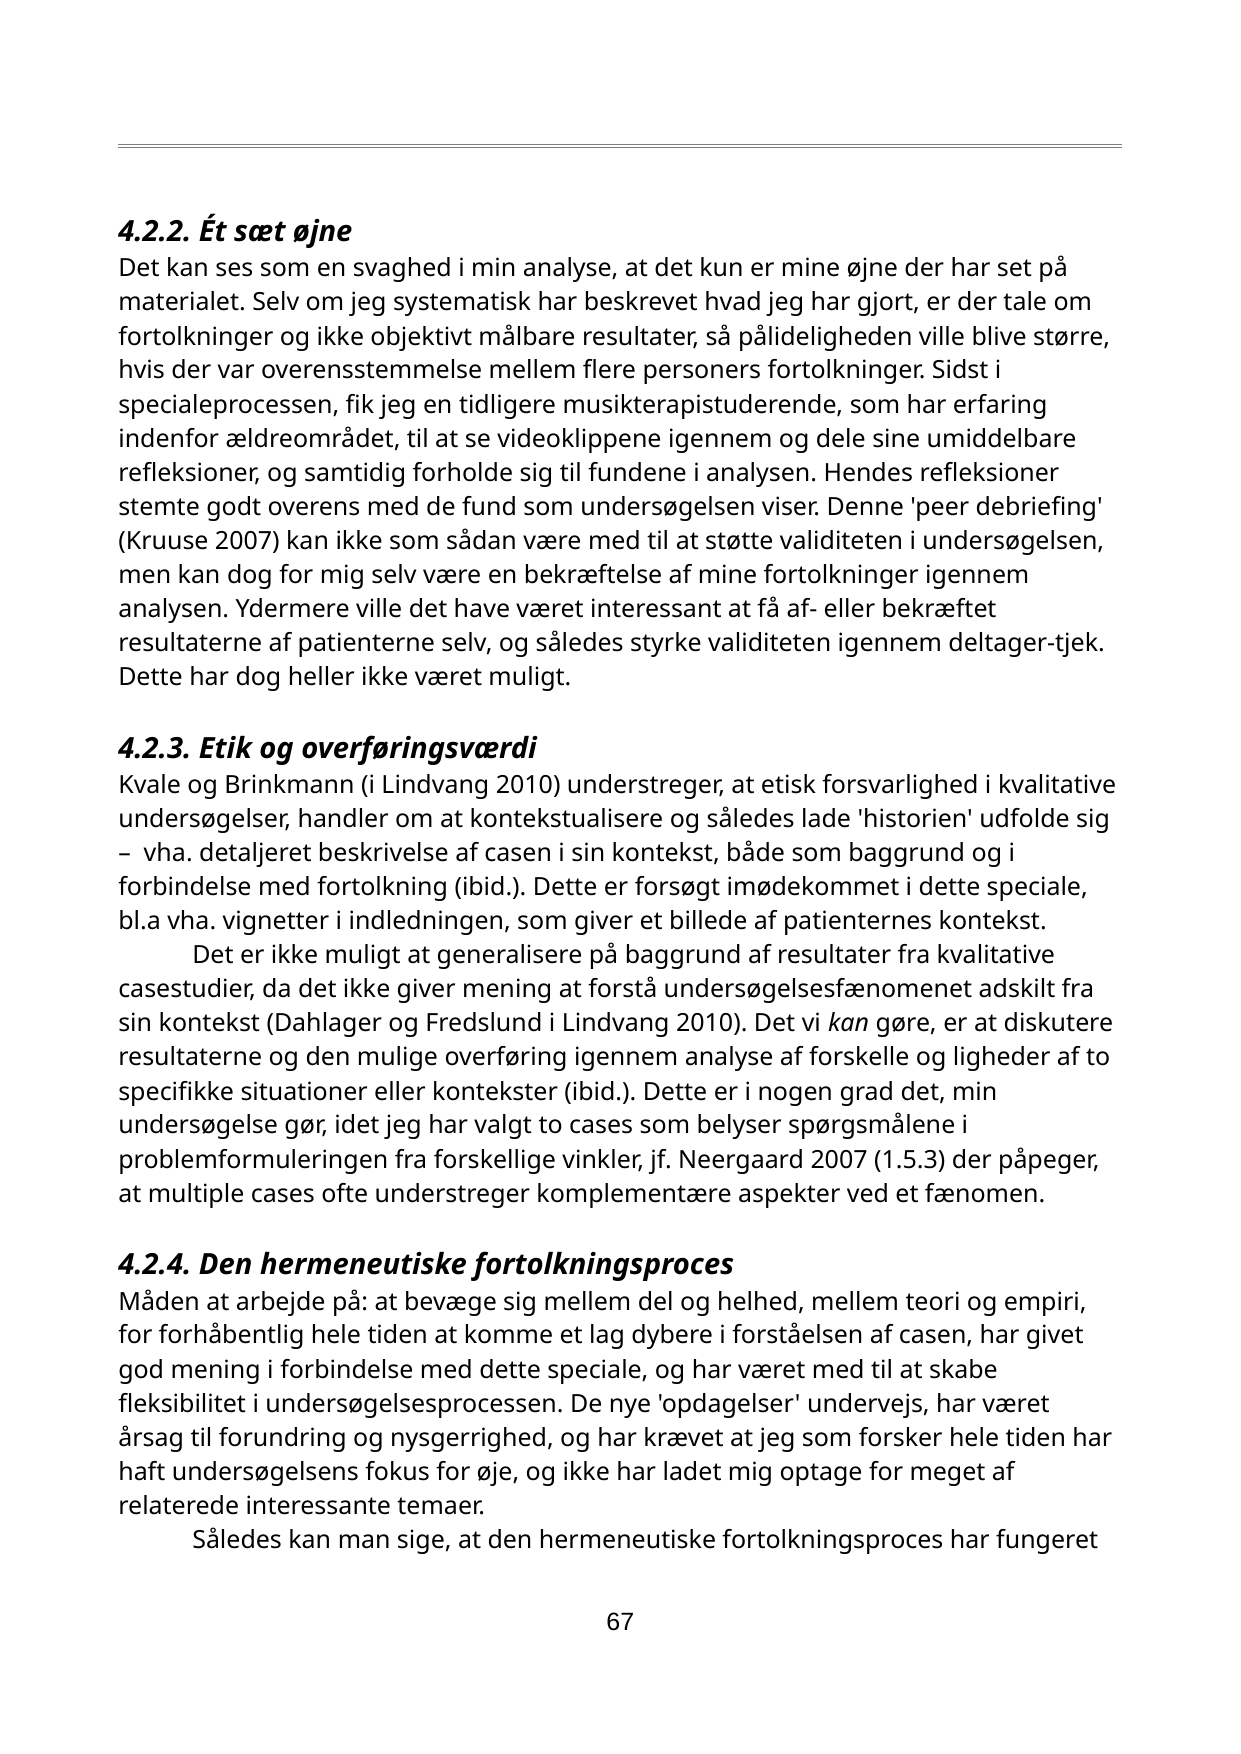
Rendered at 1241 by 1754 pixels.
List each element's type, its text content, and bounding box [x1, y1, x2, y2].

text 4.2.3. Etik og overføringsværdi [118, 727, 1122, 767]
text Det er ikke muligt at generalisere på baggrund af resultater fra kvalitative casestudier, da det ikke giver mening at forstå undersøgelsesfænomenet adskilt fra sin kontekst (Dahlager og Fredslund i Lindvang 2010). Det vi kan gøre, er at diskutere resultaterne og den mulige overføring igennem analyse af forskelle og ligheder af to specifikke situationer eller kontekster (ibid.). Dette er i nogen grad det, min undersøgelse gør, idet jeg har valgt to cases som belyser spørgsmålene i problemformuleringen fra forskellige vinkler, jf. Neergaard 2007 (1.5.3) der påpeger, at multiple cases ofte understreger komplementære aspekter ved et fænomen. [118, 937, 1122, 1209]
text Det kan ses som en svaghed i min analyse, at det kun er mine øjne der har set på materialet. Selv om jeg systematisk har beskrevet hvad jeg har gjort, er der tale om fortolkninger og ikke objektivt målbare resultater, så pålideligheden ville blive større, hvis der var overensstemmelse mellem flere personers fortolkninger. Sidst i specialeprocessen, fik jeg en tidligere musikterapistuderende, som har erfaring indenfor ældreområdet, til at se videoklippene igennem og dele sine umiddelbare refleksioner, og samtidig forholde sig til fundene i analysen. Hendes refleksioner stemte godt overens med de fund som undersøgelsen viser. Denne 'peer debriefing' (Kruuse 2007) kan ikke som sådan være med til at støtte validiteten i undersøgelsen, men kan dog for mig selv være en bekræftelse af mine fortolkninger igennem analysen. Ydermere ville det have været interessant at få af- eller bekræftet resultaterne af patienterne selv, og således styrke validiteten igennem deltager-tjek. Dette har dog heller ikke været muligt. [118, 250, 1122, 693]
text 4.2.4. Den hermeneutiske fortolkningsproces [118, 1243, 1122, 1283]
text Således kan man sige, at den hermeneutiske fortolkningsproces har fungeret [118, 1522, 1122, 1556]
text Kvale og Brinkmann (i Lindvang 2010) understreger, at etisk forsvarlighed i kvalitative undersøgelser, handler om at kontekstualisere og således lade 'historien' udfolde sig – vha. detaljeret beskrivelse af casen i sin kontekst, både som baggrund og i forbindelse med fortolkning (ibid.). Dette er forsøgt imødekommet i dette speciale, bl.a vha. vignetter i indledningen, som giver et billede af patienternes kontekst. [118, 767, 1122, 937]
text Måden at arbejde på: at bevæge sig mellem del og helhed, mellem teori og empiri, for forhåbentlig hele tiden at komme et lag dybere i forståelsen af casen, har givet god mening i forbindelse med dette speciale, og har været med til at skabe fleksibilitet i undersøgelsesprocessen. De nye 'opdagelser' undervejs, har været årsag til forundring og nysgerrighed, og har krævet at jeg som forsker hele tiden har haft undersøgelsens fokus for øje, og ikke har ladet mig optage for meget af relaterede interessante temaer. [118, 1283, 1122, 1522]
text 4.2.2. Ét sæt øjne [118, 210, 1122, 250]
